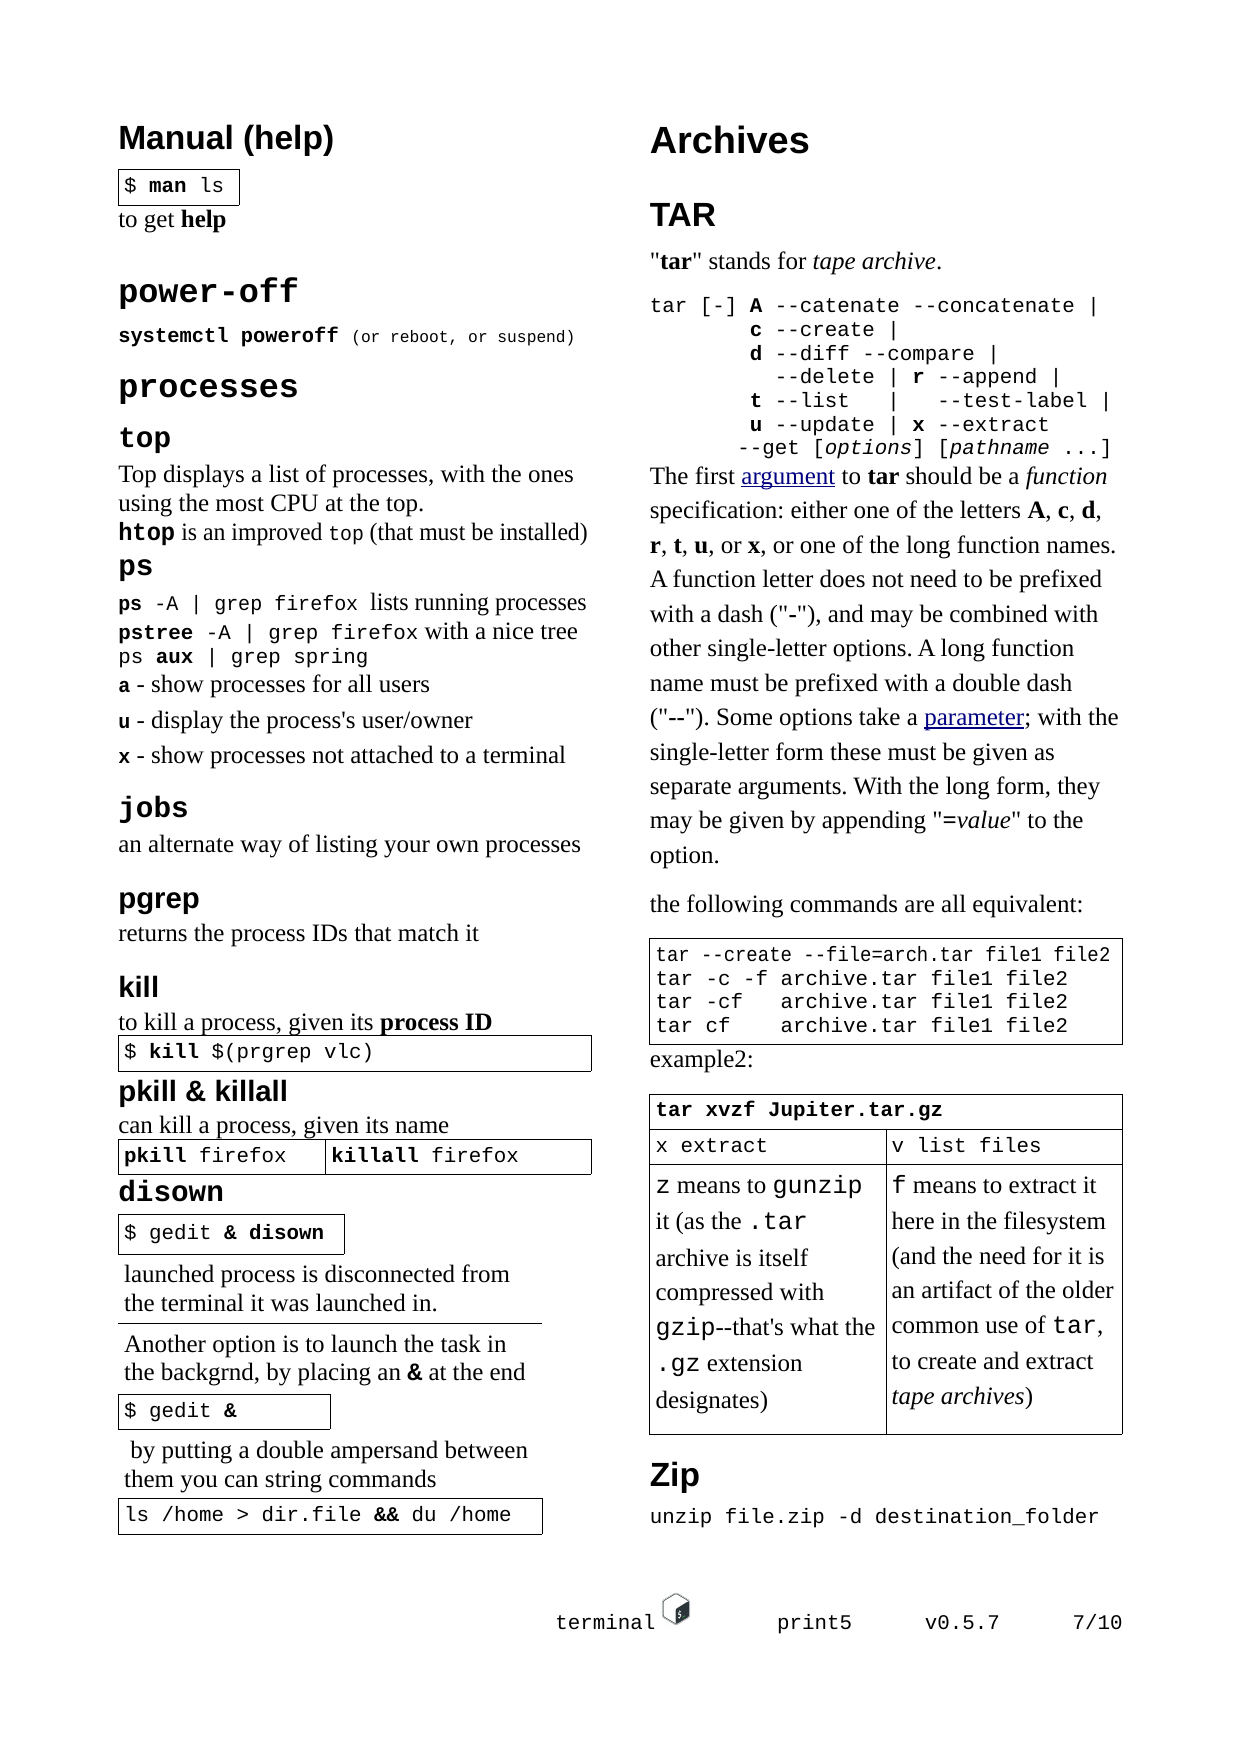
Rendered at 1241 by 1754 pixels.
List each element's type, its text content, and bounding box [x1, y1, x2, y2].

text --get [options] [pathname ...] [649, 437, 1122, 461]
text The first argument to tar should be a function specification: either one of the letters A, c, d, r, t, u, or x, or one of the long function names. A function letter does not need to be prefixed with a dash ("-"), and may be combined with other single-letter options. A long function name must be prefixed with a double dash ("--"). Some options take a parameter; with the single-letter form these must be given as separate arguments. With the long form, they may be given by appending "=value" to the option. [649, 461, 1122, 869]
text unzip file.zip -d destination_folder [649, 1506, 1122, 1530]
subtitle power-off [118, 274, 591, 312]
text can kill a process, given its name [118, 1110, 591, 1139]
text t --list | --test-label | [649, 390, 1122, 413]
subtitle top [118, 423, 591, 456]
text Top displays a list of processes, with the ones using the most CPU at the top. [118, 459, 591, 517]
table_cell v list files [887, 1130, 1122, 1164]
table_header $ kill $(prgrep vlc) [119, 1036, 591, 1071]
table_header $ man ls [119, 170, 239, 204]
text --delete | r --append | [649, 366, 1122, 390]
table_cell $ gedit & [119, 1395, 330, 1429]
subtitle Archives [649, 118, 1122, 162]
subtitle jobs [118, 793, 591, 826]
text to kill a process, given its process ID [118, 1007, 591, 1035]
text d --diff --compare | [649, 343, 1122, 366]
subtitle pgrep [118, 881, 591, 915]
table_header $ gedit & disown [119, 1215, 344, 1254]
text a - show processes for all users u - display the process's user/owner x - show processes not attached to a terminal [118, 669, 591, 770]
text an alternate way of listing your own processes [118, 829, 591, 858]
text c --create | [649, 319, 1122, 343]
text htop is an improved top (that must be installed) [118, 517, 591, 547]
text returns the process IDs that match it [118, 918, 591, 947]
picture [655, 1588, 697, 1630]
text "tar" stands for tape archive. [649, 246, 1122, 275]
table_header tar xvzf Jupiter.tar.gz [650, 1095, 1122, 1129]
table_cell launched process is disconnected from the terminal it was launched in. [118, 1254, 542, 1323]
text the following commands are all equivalent: [649, 889, 1122, 918]
text example2: [649, 1045, 1122, 1073]
table_header [345, 1214, 542, 1254]
table_cell z means to gunzip it (as the .tar archive is itself compressed with gzip--that's what the .gz extension designates) [650, 1165, 886, 1434]
table_header killall firefox [326, 1140, 591, 1174]
text ps aux | grep spring [118, 646, 591, 669]
table_header tar --create --file=arch.tar file1 file2 tar -c -f archive.tar file1 file2 tar -cf archive.tar file1 file2 tar cf archive.tar file1 file2 [650, 939, 1122, 1044]
table_cell x extract [650, 1130, 886, 1164]
subtitle disown [118, 1177, 591, 1211]
subtitle Manual (help) [118, 118, 591, 157]
text pstree -A | grep firefox with a nice tree [118, 616, 591, 646]
table_cell by putting a double ampersand between them you can string commands [118, 1429, 542, 1498]
subtitle pkill & killall [118, 1073, 591, 1107]
text systemctl poweroff (or reboot, or suspend) [118, 325, 591, 349]
subtitle TAR [649, 195, 1122, 234]
text to get help [118, 204, 591, 233]
subtitle processes [118, 369, 591, 407]
text u --update | x --extract [649, 413, 1122, 437]
text tar [-] A --catenate --concatenate | [649, 295, 1122, 319]
table_cell Another option is to launch the task in the backgrnd, by placing an & at the end [118, 1324, 542, 1394]
table_header pkill firefox [119, 1140, 325, 1174]
table_cell [331, 1394, 542, 1429]
table_cell f means to extract it here in the filesystem (and the need for it is an artifact of the older common use of tar, to create and extract tape archives) [887, 1165, 1122, 1434]
table_cell ls /home > dir.file && du /home [119, 1499, 542, 1533]
subtitle Zip [649, 1455, 1122, 1494]
subtitle kill [118, 970, 591, 1004]
text ps -A | grep firefox lists running processes [118, 587, 591, 616]
subtitle ps [118, 550, 591, 584]
